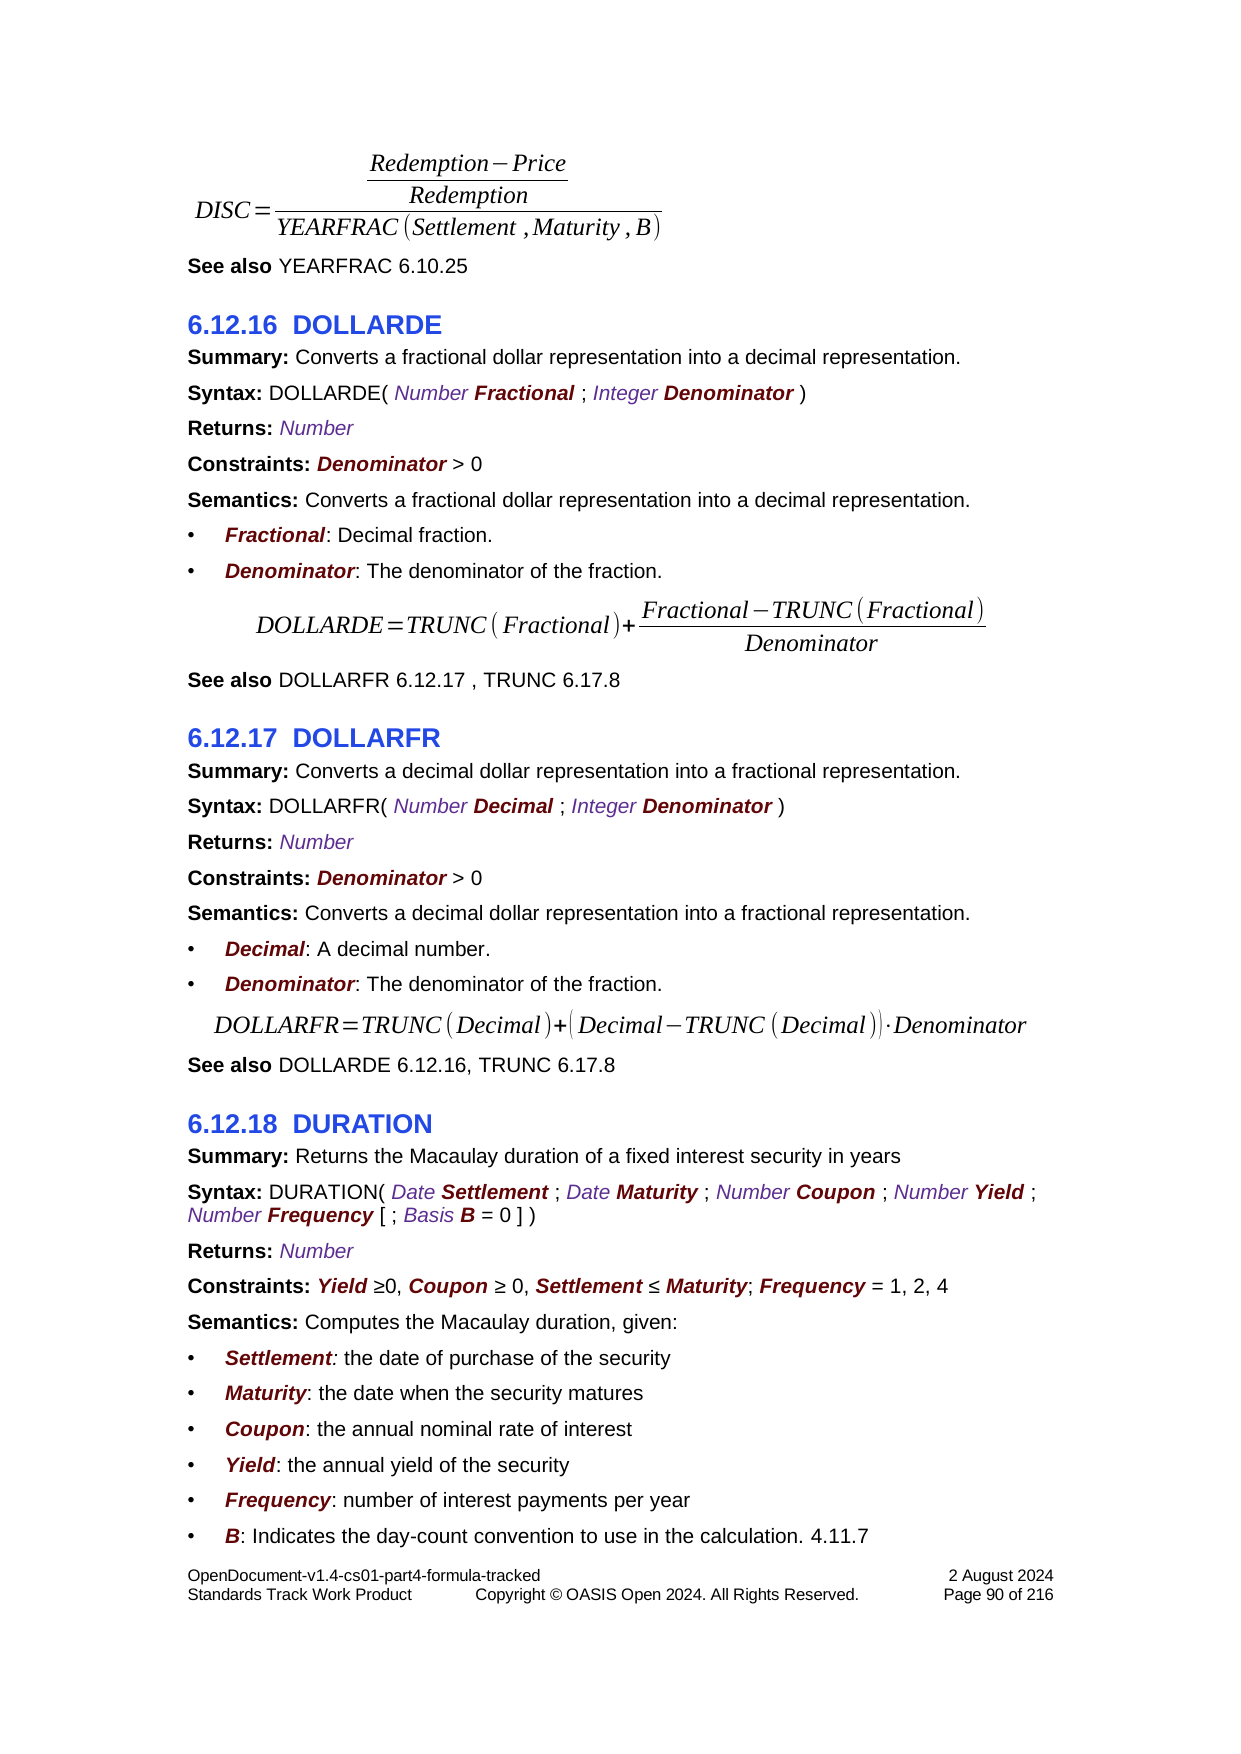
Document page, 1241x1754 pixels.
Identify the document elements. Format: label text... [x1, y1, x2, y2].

text Returns: Number [187, 1239, 1053, 1263]
subtitle DOLLARDE [187, 309, 1053, 339]
list B: Indicates the day-count convention to use in the calculation. 4.11.7 [187, 1524, 1053, 1548]
text Semantics: Converts a decimal dollar representation into a fractional representation. [187, 902, 1053, 925]
list Coupon: the annual nominal rate of interest [187, 1417, 1053, 1441]
list Denominator: The denominator of the fraction. [187, 973, 1053, 996]
text Summary: Converts a decimal dollar representation into a fractional representation. [187, 759, 1053, 783]
list Fractional: Decimal fraction. [187, 524, 1053, 547]
text See also YEARFRAC 6.10.25 [187, 255, 1053, 278]
list Decimal: A decimal number. [187, 937, 1053, 961]
text Syntax: DOLLARFR( Number Decimal ; Integer Denominator ) [187, 795, 1053, 818]
text Summary: Returns the Macaulay duration of a fixed interest security in years [187, 1144, 1053, 1168]
text Constraints: Denominator > 0 [187, 452, 1053, 476]
list Denominator: The denominator of the fraction. [187, 559, 1053, 583]
text Returns: Number [187, 830, 1053, 854]
list Maturity: the date when the security matures [187, 1382, 1053, 1405]
text Constraints: Denominator > 0 [187, 866, 1053, 889]
text Summary: Converts a fractional dollar representation into a decimal representation. [187, 346, 1053, 369]
text See also DOLLARFR 6.12.17 , TRUNC 6.17.8 [187, 668, 1053, 692]
text Semantics: Computes the Macaulay duration, given: [187, 1311, 1053, 1334]
subtitle DURATION [187, 1108, 1053, 1138]
text Returns: Number [187, 417, 1053, 440]
list Settlement: the date of purchase of the security [187, 1346, 1053, 1370]
text Syntax: DURATION( Date Settlement ; Date Maturity ; Number Coupon ; Number Yield ; Number Frequency [ ; Basis B = 0 ] ) [187, 1180, 1053, 1227]
text Constraints: Yield ≥0, Coupon ≥ 0, Settlement ≤ Maturity; Frequency = 1, 2, 4 [187, 1275, 1053, 1298]
text See also DOLLARDE 6.12.16, TRUNC 6.17.8 [187, 1054, 1053, 1077]
list Yield: the annual yield of the security [187, 1453, 1053, 1477]
list Frequency: number of interest payments per year [187, 1489, 1053, 1512]
text Semantics: Converts a fractional dollar representation into a decimal representation. [187, 488, 1053, 512]
text Syntax: DOLLARDE( Number Fractional ; Integer Denominator ) [187, 381, 1053, 405]
subtitle DOLLARFR [187, 723, 1053, 753]
